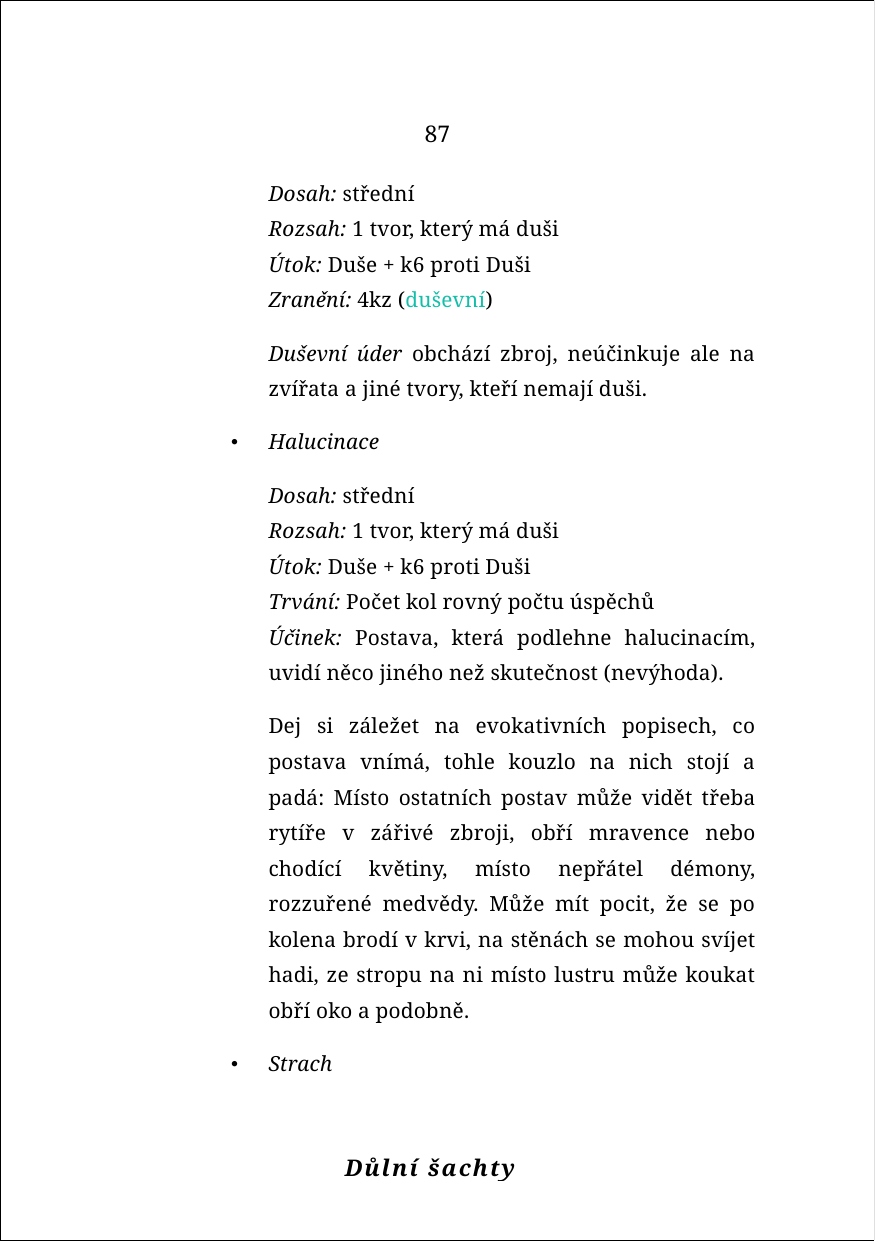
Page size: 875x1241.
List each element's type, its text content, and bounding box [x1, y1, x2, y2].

list Halucinace [231, 427, 756, 456]
list Dosah: střední Rozsah: 1 tvor, který má duši Útok: Duše + k6 proti Duši Zranění: 4kz (duševní) [231, 179, 756, 314]
list Dej si záležet na evokativních popisech, co postava vnímá, tohle kouzlo na nich stojí a padá: Místo ostatních postav může vidět třeba rytíře v zářivé zbroji, obří mravence nebo chodící květiny, místo nepřátel démony, rozzuřené medvědy. Může mít pocit, že se po kolena brodí v krvi, na stěnách se mohou svíjet hadi, ze stropu na ni místo lustru může koukat obří oko a podobně. [231, 712, 756, 1024]
list Duševní úder obchází zbroj, neúčinkuje ale na zvířata a jiné tvory, kteří nemají duši. [231, 339, 756, 403]
list Strach [231, 1049, 756, 1077]
list Dosah: střední Rozsah: 1 tvor, který má duši Útok: Duše + k6 proti Duši Trvání: Počet kol rovný počtu úspěchů Účinek: Postava, která podlehne halucinacím, uvidí něco jiného než skutečnost (nevýhoda). [231, 481, 756, 687]
